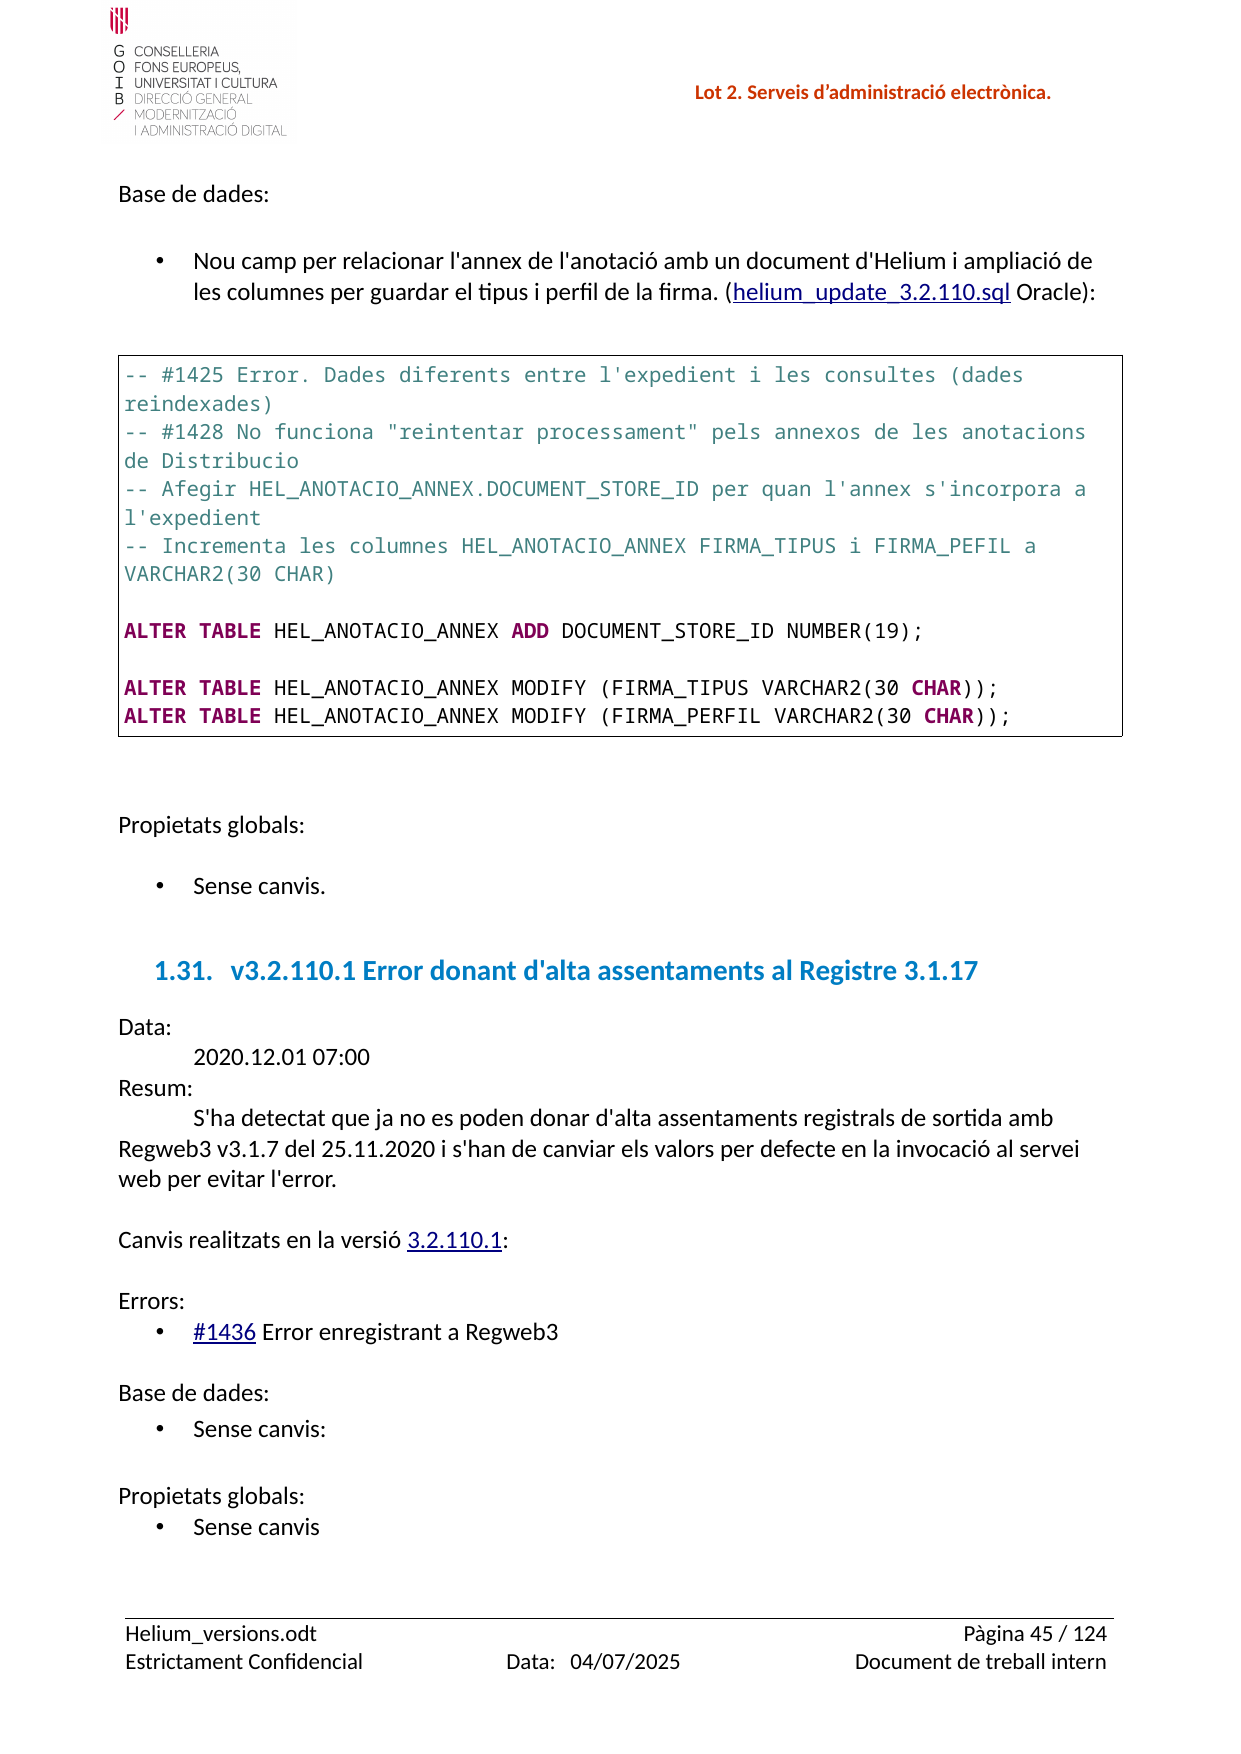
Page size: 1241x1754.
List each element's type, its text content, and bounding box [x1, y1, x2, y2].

text Base de dades: [118, 178, 1122, 209]
text Propietats globals: [118, 1481, 1122, 1511]
text 2020.12.01 07:00 [118, 1041, 1122, 1072]
table_header -- #1425 Error. Dades diferents entre l'expedient i les consultes (dades reindexades) -- #1428 No funciona "reintentar processament" pels annexos de les anotacions de Distribucio -- Afegir HEL_ANOTACIO_ANNEX.DOCUMENT_STORE_ID per quan l'annex s'incorpora a l'expedient -- Incrementa les columnes HEL_ANOTACIO_ANNEX FIRMA_TIPUS i FIRMA_PEFIL a VARCHAR2(30 CHAR) ALTER TABLE HEL_ANOTACIO_ANNEX ADD DOCUMENT_STORE_ID NUMBER(19); ALTER TABLE HEL_ANOTACIO_ANNEX MODIFY (FIRMA_TIPUS VARCHAR2(30 CHAR)); ALTER TABLE HEL_ANOTACIO_ANNEX MODIFY (FIRMA_PERFIL VARCHAR2(30 CHAR)); [119, 356, 1122, 736]
list Nou camp per relacionar l'annex de l'anotació amb un document d'Helium i ampliació de les columnes per guardar el tipus i perfil de la firma. (helium_update_3.2.110.sql Oracle): [156, 245, 1122, 306]
text Resum: [118, 1072, 1122, 1102]
text Base de dades: [118, 1377, 1122, 1408]
subtitle v3.2.110.1 Error donant d'alta assentaments al Registre 3.1.17 [153, 952, 1122, 987]
list Sense canvis. [156, 870, 1122, 900]
list Sense canvis: [156, 1413, 1122, 1444]
text Data: [118, 1011, 1122, 1041]
text Propietats globals: [118, 809, 1122, 839]
text Canvis realitzats en la versió 3.2.110.1: [118, 1224, 1122, 1255]
picture [100, 0, 297, 144]
text S'ha detectat que ja no es poden donar d'alta assentaments registrals de sortida amb Regweb3 v3.1.7 del 25.11.2020 i s'han de canviar els valors per defecte en la invocació al servei web per evitar l'error. [118, 1102, 1122, 1194]
text Errors: [118, 1286, 1122, 1316]
list Sense canvis [156, 1511, 1122, 1542]
list #1436 Error enregistrant a Regweb3 [156, 1316, 1122, 1347]
